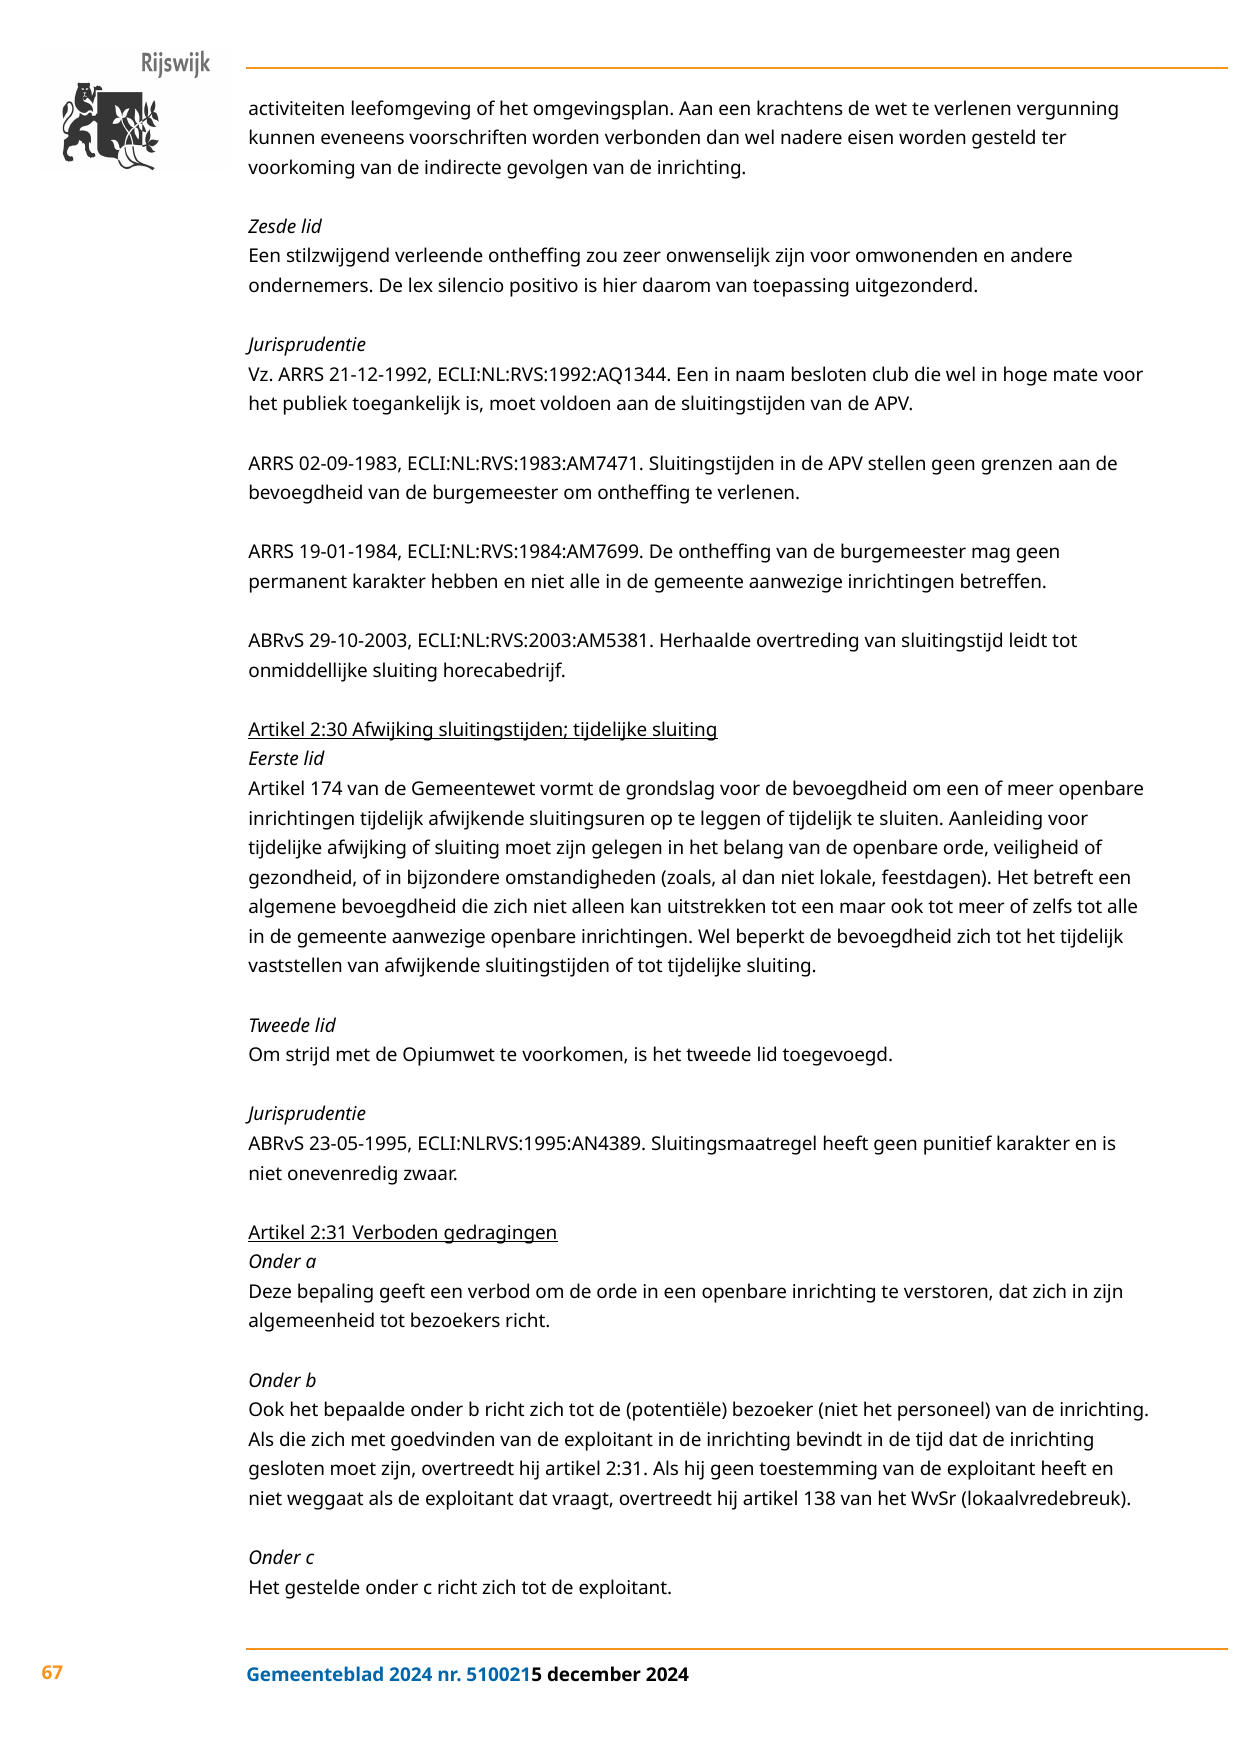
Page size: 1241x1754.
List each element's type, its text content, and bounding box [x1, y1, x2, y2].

text activiteiten leefomgeving of het omgevingsplan. Aan een krachtens de wet te verlenen vergunning kunnen eveneens voorschriften worden verbonden dan wel nadere eisen worden gesteld ter voorkoming van de indirecte gevolgen van de inrichting. [248, 95, 1152, 180]
text Het gestelde onder c richt zich tot de exploitant. [248, 1574, 1152, 1600]
text Eerste lid [248, 746, 1152, 771]
text Ook het bepaalde onder b richt zich tot de (potentiële) bezoeker (niet het personeel) van de inrichting. Als die zich met goedvinden van de exploitant in de inrichting bevindt in de tijd dat de inrichting gesloten moet zijn, overtreedt hij artikel 2:31. Als hij geen toestemming van de exploitant heeft en niet weggaat als de exploitant dat vraagt, overtreedt hij artikel 138 van het WvSr (lokaalvredebreuk). [248, 1396, 1152, 1511]
text Jurisprudentie [248, 331, 1152, 357]
text ABRvS 23-05-1995, ECLI:NLRVS:1995:AN4389. Sluitingsmaatregel heeft geen punitief karakter en is niet onevenredig zwaar. [248, 1130, 1152, 1186]
text Deze bepaling geeft een verbod om de orde in een openbare inrichting te verstoren, dat zich in zijn algemeenheid tot bezoekers richt. [248, 1278, 1152, 1333]
text Om strijd met de Opiumwet te voorkomen, is het tweede lid toegevoegd. [248, 1041, 1152, 1067]
text Tweede lid [248, 1012, 1152, 1038]
text ARRS 02-09-1983, ECLI:NL:RVS:1983:AM7471. Sluitingstijden in de APV stellen geen grenzen aan de bevoegdheid van de burgemeester om ontheffing te verlenen. [248, 450, 1152, 505]
text Artikel 174 van de Gemeentewet vormt de grondslag voor de bevoegdheid om een of meer openbare inrichtingen tijdelijk afwijkende sluitingsuren op te leggen of tijdelijk te sluiten. Aanleiding voor tijdelijke afwijking of sluiting moet zijn gelegen in het belang van de openbare orde, veiligheid of gezondheid, of in bijzondere omstandigheden (zoals, al dan niet lokale, feestdagen). Het betreft een algemene bevoegdheid die zich niet alleen kan uitstrekken tot een maar ook tot meer of zelfs tot alle in de gemeente aanwezige openbare inrichtingen. Wel beperkt de bevoegdheid zich tot het tijdelijk vaststellen van afwijkende sluitingstijden of tot tijdelijke sluiting. [248, 775, 1152, 978]
text Onder a [248, 1248, 1152, 1274]
text Zesde lid [248, 213, 1152, 239]
text Een stilzwijgend verleende ontheffing zou zeer onwenselijk zijn voor omwonenden en andere ondernemers. De lex silencio positivo is hier daarom van toepassing uitgezonderd. [248, 243, 1152, 298]
text ARRS 19-01-1984, ECLI:NL:RVS:1984:AM7699. De ontheffing van de burgemeester mag geen permanent karakter hebben en niet alle in de gemeente aanwezige inrichtingen betreffen. [248, 538, 1152, 594]
text Onder b [248, 1367, 1152, 1393]
text Artikel 2:30 Afwijking sluitingstijden; tijdelijke sluiting [248, 716, 1152, 742]
text Vz. ARRS 21-12-1992, ECLI:NL:RVS:1992:AQ1344. Een in naam besloten club die wel in hoge mate voor het publiek toegankelijk is, moet voldoen aan de sluitingstijden van de APV. [248, 361, 1152, 416]
text Onder c [248, 1544, 1152, 1570]
text Jurisprudentie [248, 1101, 1152, 1126]
text ABRvS 29-10-2003, ECLI:NL:RVS:2003:AM5381. Herhaalde overtreding van sluitingstijd leidt tot onmiddellijke sluiting horecabedrijf. [248, 627, 1152, 683]
text Artikel 2:31 Verboden gedragingen [248, 1219, 1152, 1245]
picture [41, 47, 231, 172]
